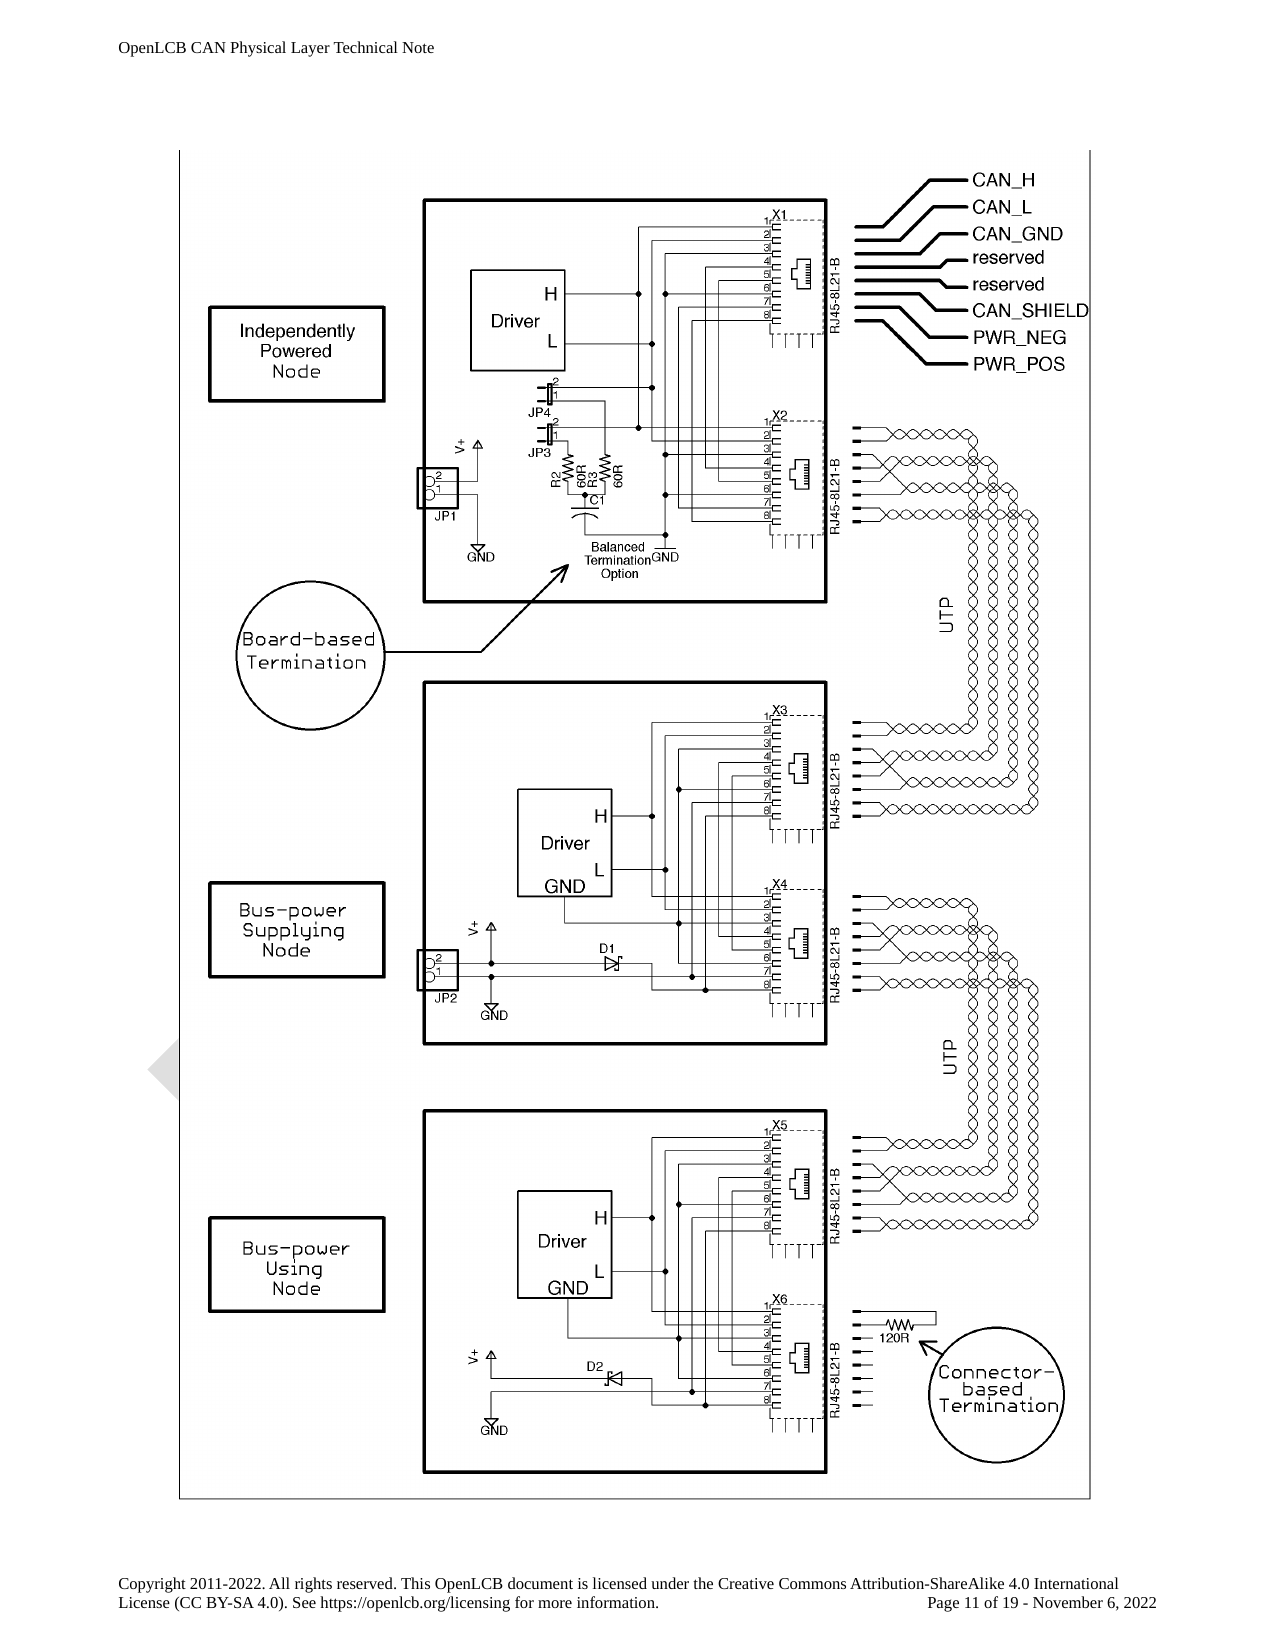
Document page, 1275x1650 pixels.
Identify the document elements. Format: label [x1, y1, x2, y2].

picture [178, 150, 1097, 1500]
